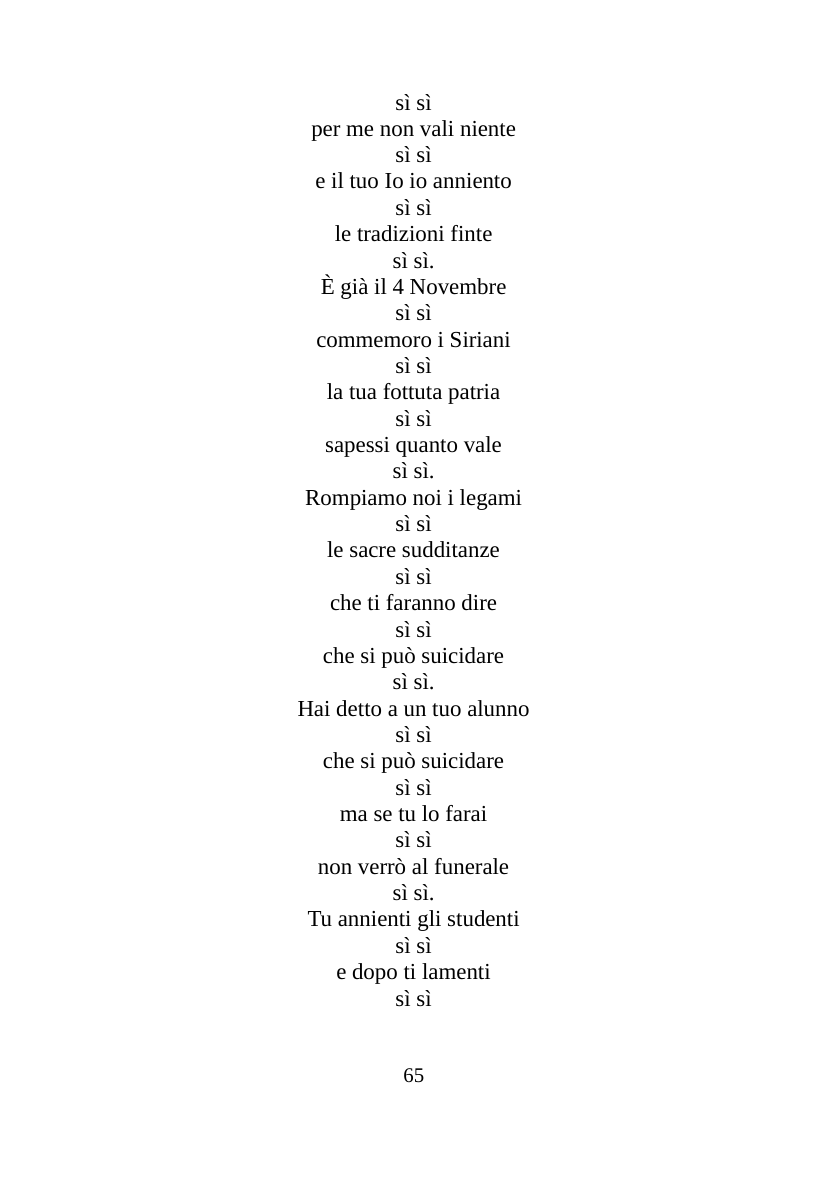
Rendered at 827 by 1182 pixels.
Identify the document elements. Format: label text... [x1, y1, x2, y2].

text che si può suicidare [88, 747, 738, 774]
text e dopo ti lamenti [88, 958, 738, 984]
text le tradizioni finte [88, 220, 738, 247]
text commemoro i Siriani [88, 326, 738, 352]
text sì sì [88, 932, 738, 958]
text sì sì [88, 299, 738, 326]
text sì sì. [88, 247, 738, 273]
text la tua fottuta patria [88, 378, 738, 405]
text ma se tu lo farai [88, 800, 738, 826]
text Hai detto a un tuo alunno [88, 695, 738, 721]
text sì sì. [88, 457, 738, 484]
text sì sì [88, 616, 738, 642]
text Rompiamo noi i legami [88, 484, 738, 510]
text sì sì [88, 984, 738, 1011]
text sì sì [88, 352, 738, 378]
text sì sì [88, 774, 738, 800]
text sì sì. [88, 668, 738, 695]
text sì sì [88, 721, 738, 747]
text sì sì [88, 141, 738, 168]
text sì sì [88, 510, 738, 537]
text sì sì [88, 405, 738, 431]
text non verrò al funerale [88, 853, 738, 879]
text sapessi quanto vale [88, 431, 738, 457]
text per me non vali niente [88, 115, 738, 141]
text sì sì. [88, 879, 738, 906]
text che si può suicidare [88, 642, 738, 668]
text sì sì [88, 194, 738, 220]
text sì sì [88, 88, 738, 115]
text sì sì [88, 826, 738, 853]
text Tu annienti gli studenti [88, 906, 738, 932]
text che ti faranno dire [88, 589, 738, 616]
text sì sì [88, 563, 738, 589]
text è già il 4 Novembre [88, 273, 738, 299]
text le sacre sudditanze [88, 537, 738, 563]
text e il tuo Io io anniento [88, 168, 738, 194]
